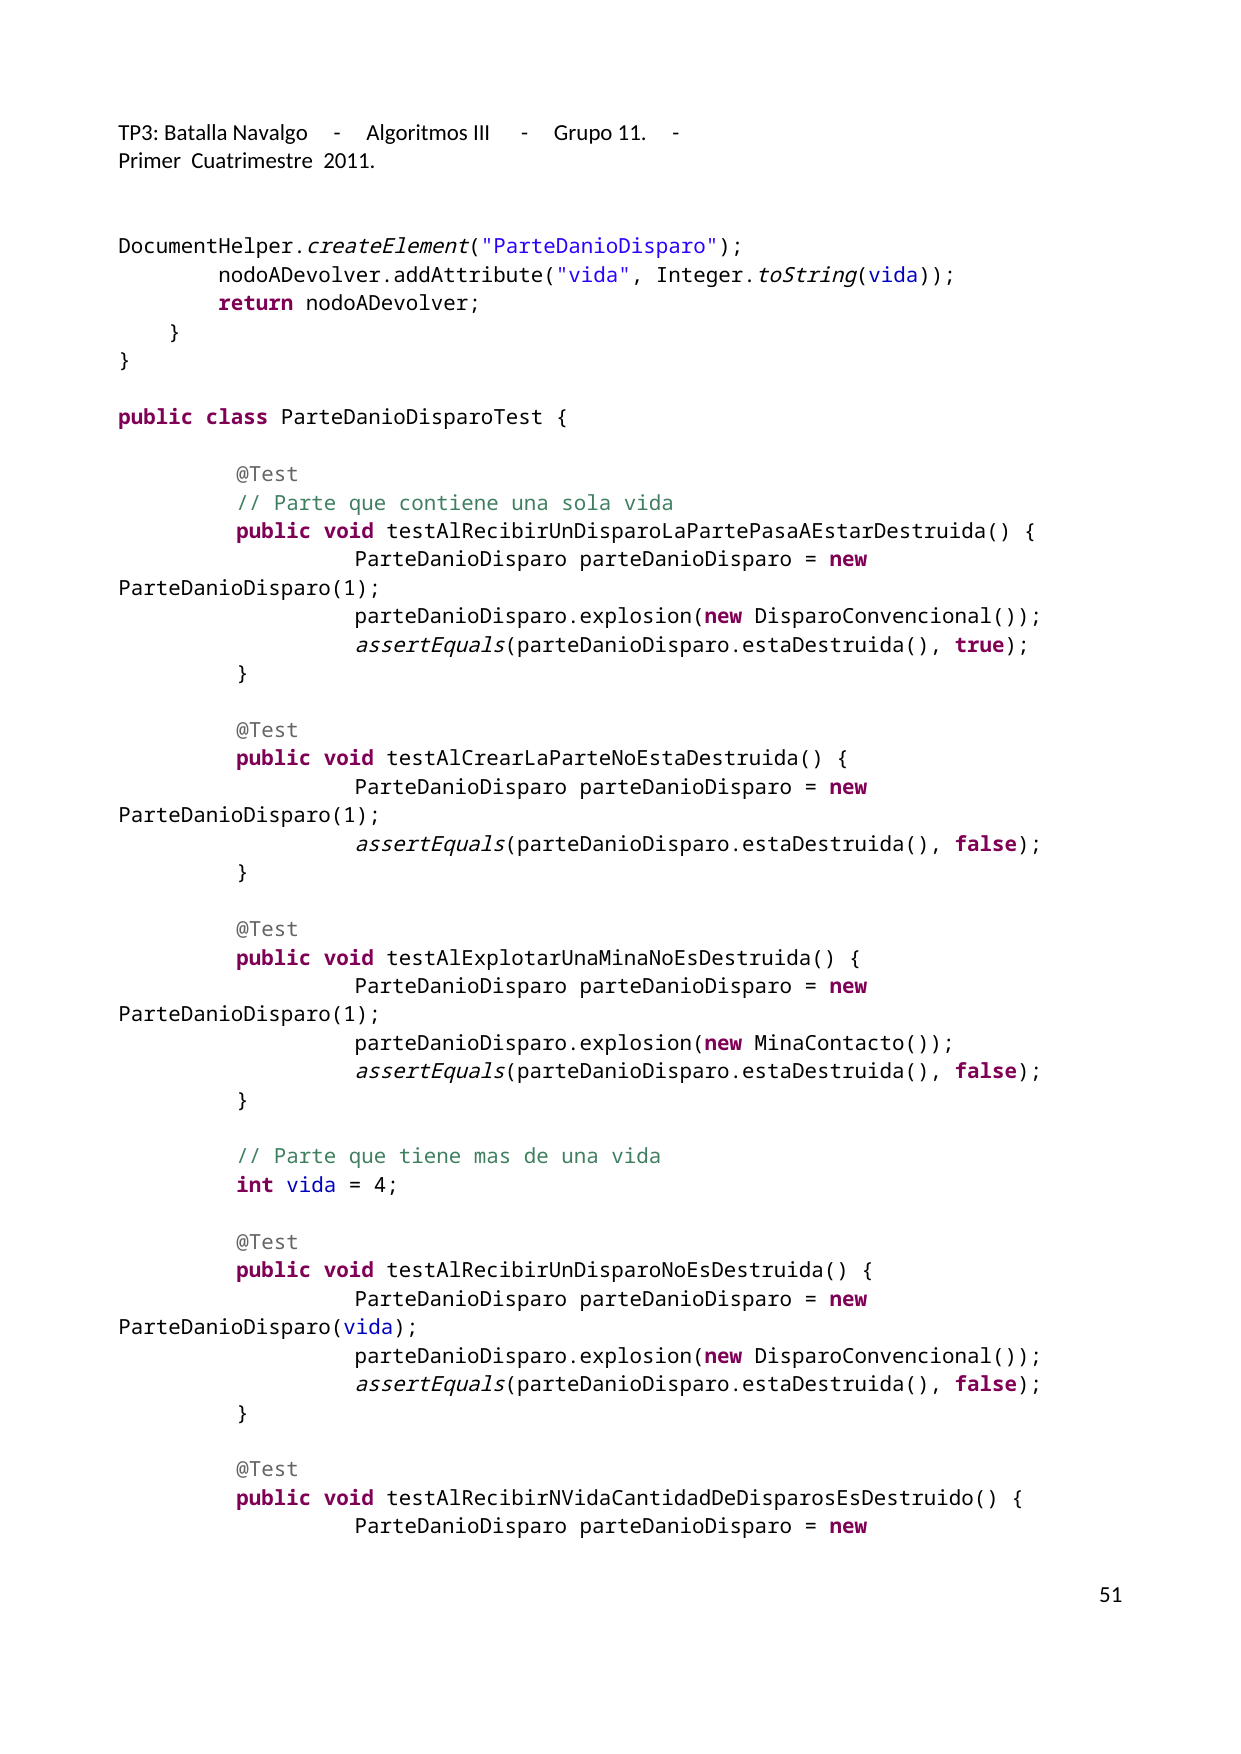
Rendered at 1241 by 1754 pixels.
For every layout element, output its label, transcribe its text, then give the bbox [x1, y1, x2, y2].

text assertEquals(parteDanioDisparo.estaDestruida(), false); [118, 829, 1122, 857]
text public void testAlRecibirUnDisparoNoEsDestruida() { [118, 1255, 1122, 1284]
text public class ParteDanioDisparoTest { [118, 402, 1122, 431]
text @Test [118, 715, 1122, 743]
text nodoADevolver.addAttribute("vida", Integer.toString(vida)); [118, 260, 1122, 288]
text } [118, 857, 1122, 886]
text @Test [118, 459, 1122, 488]
text parteDanioDisparo.explosion(new DisparoConvencional()); [118, 1341, 1122, 1369]
text parteDanioDisparo.explosion(new DisparoConvencional()); [118, 601, 1122, 630]
text assertEquals(parteDanioDisparo.estaDestruida(), false); [118, 1056, 1122, 1085]
text } [118, 1398, 1122, 1426]
text DocumentHelper.createElement("ParteDanioDisparo"); [118, 232, 1122, 260]
text return nodoADevolver; [118, 288, 1122, 317]
text public void testAlExplotarUnaMinaNoEsDestruida() { [118, 943, 1122, 971]
text public void testAlRecibirUnDisparoLaPartePasaAEstarDestruida() { [118, 516, 1122, 544]
text } [118, 317, 1122, 345]
text parteDanioDisparo.explosion(new MinaContacto()); [118, 1028, 1122, 1056]
text @Test [118, 914, 1122, 943]
text ParteDanioDisparo parteDanioDisparo = new ParteDanioDisparo(1); [118, 544, 1122, 601]
text } [118, 345, 1122, 374]
text public void testAlCrearLaParteNoEstaDestruida() { [118, 743, 1122, 772]
text } [118, 1085, 1122, 1113]
text ParteDanioDisparo parteDanioDisparo = new ParteDanioDisparo(vida); [118, 1284, 1122, 1341]
text int vida = 4; [118, 1170, 1122, 1198]
text ParteDanioDisparo parteDanioDisparo = new [118, 1511, 1122, 1540]
text @Test [118, 1227, 1122, 1255]
text ParteDanioDisparo parteDanioDisparo = new ParteDanioDisparo(1); [118, 971, 1122, 1028]
text @Test [118, 1454, 1122, 1483]
text assertEquals(parteDanioDisparo.estaDestruida(), true); [118, 630, 1122, 658]
text } [118, 658, 1122, 687]
text assertEquals(parteDanioDisparo.estaDestruida(), false); [118, 1369, 1122, 1398]
text // Parte que tiene mas de una vida [118, 1142, 1122, 1170]
text // Parte que contiene una sola vida [118, 488, 1122, 516]
text public void testAlRecibirNVidaCantidadDeDisparosEsDestruido() { [118, 1483, 1122, 1511]
text ParteDanioDisparo parteDanioDisparo = new ParteDanioDisparo(1); [118, 772, 1122, 829]
